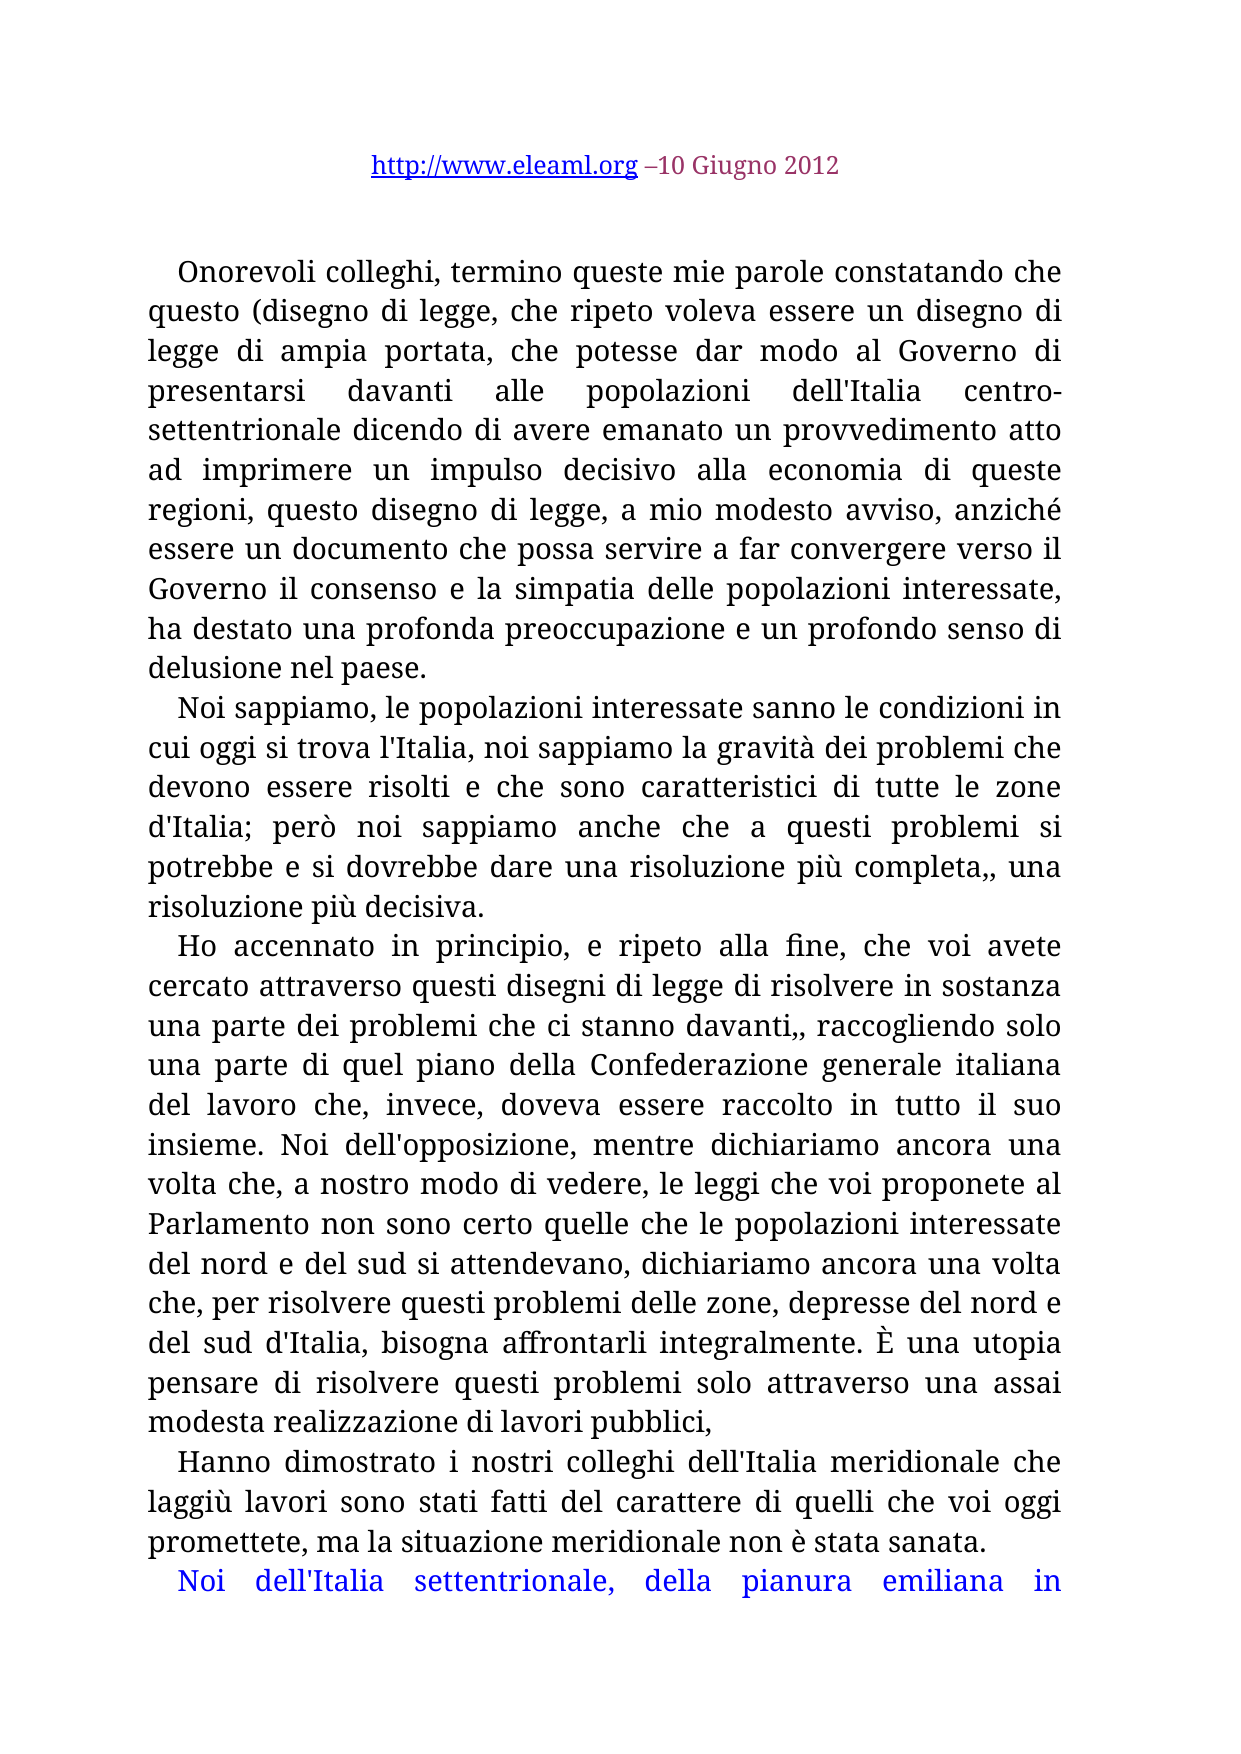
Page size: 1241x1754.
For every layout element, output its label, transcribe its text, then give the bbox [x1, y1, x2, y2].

text Ho accennato in principio, e ripeto alla fine, che voi avete cercato attraverso questi disegni di legge di risolvere in sostanza una parte dei problemi che ci stanno davanti,, raccogliendo solo una parte di quel piano della Confederazione generale italiana del lavoro che, invece, doveva essere raccolto in tutto il suo insieme. Noi dell'opposizione, mentre dichiariamo ancora una volta che, a nostro modo di vedere, le leggi che voi proponete al Parlamento non sono certo quelle che le popolazioni interessate del nord e del sud si attendevano, dichiariamo ancora una volta che, per risolvere questi problemi delle zone, depresse del nord e del sud d'Italia, bisogna affrontarli integralmente. È una utopia pensare di risolvere questi problemi solo attraverso una assai modesta realizzazione di lavori pubblici, [148, 926, 1063, 1441]
text Noi dell'Italia settentrionale, della pianura emiliana in [148, 1561, 1063, 1600]
text Hanno dimostrato i nostri colleghi dell'Italia meridionale che laggiù lavori sono stati fatti del carattere di quelli che voi oggi promettete, ma la situazione meridionale non è stata sanata. [148, 1441, 1063, 1561]
text Onorevoli colleghi, termino queste mie parole constatando che questo (disegno di legge, che ripeto voleva essere un disegno di legge di ampia portata, che potesse dar modo al Governo di presentarsi davanti alle popolazioni dell'Italia centro-settentrionale dicendo di avere emanato un provvedimento atto ad imprimere un impulso decisivo alla economia di queste regioni, questo disegno di legge, a mio modesto avviso, anziché essere un documento che possa servire a far convergere verso il Governo il consenso e la simpatia delle popolazioni interessate, ha destato una profonda preoccupazione e un profondo senso di delusione nel paese. [148, 251, 1063, 687]
text Noi sappiamo, le popolazioni interessate sanno le condizioni in cui oggi si trova l'Italia, noi sappiamo la gravità dei problemi che devono essere risolti e che sono caratteristici di tutte le zone d'Italia; però noi sappiamo anche che a questi problemi si potrebbe e si dovrebbe dare una risoluzione più completa,, una risoluzione più decisiva. [148, 687, 1063, 926]
